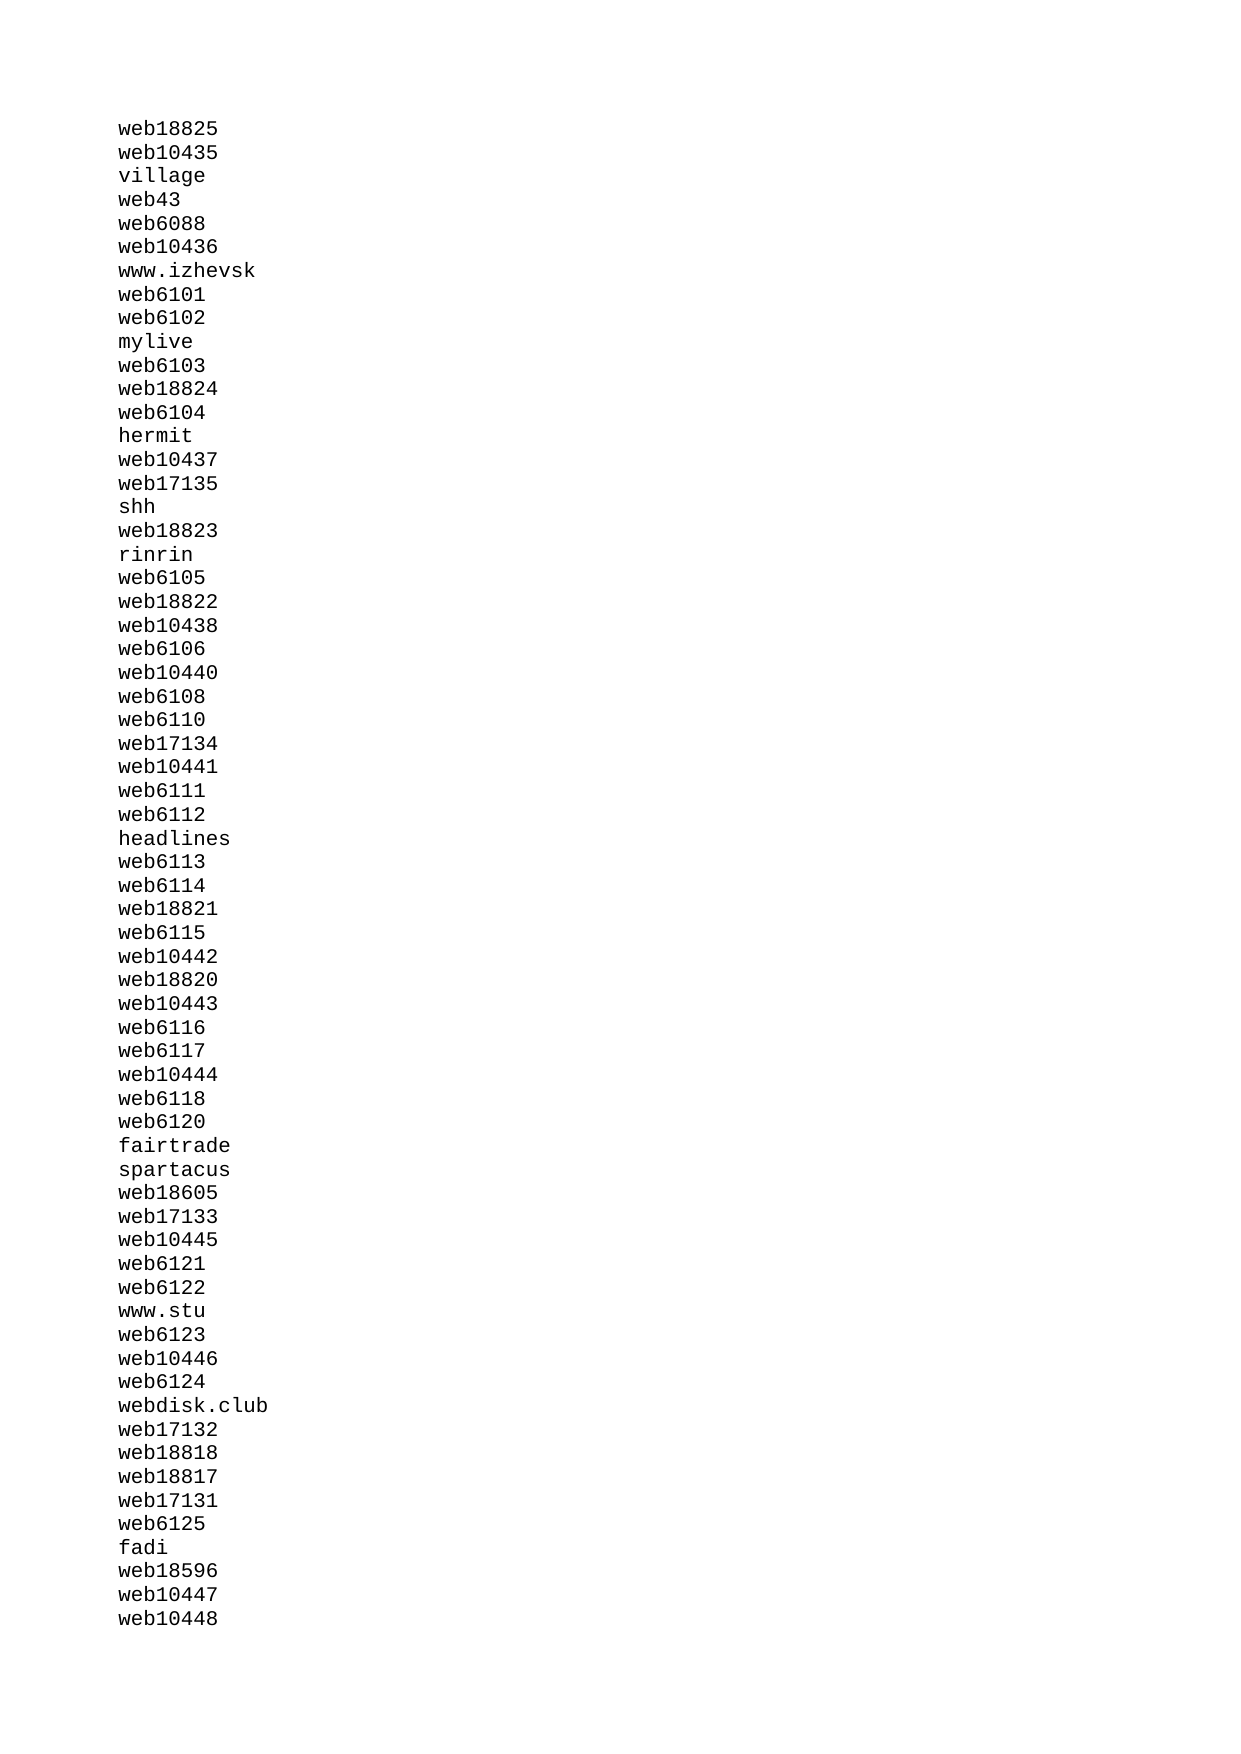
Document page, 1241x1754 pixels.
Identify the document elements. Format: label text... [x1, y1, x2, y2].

text web17135 [118, 473, 1122, 496]
text web10441 [118, 757, 1122, 780]
text mylive [118, 331, 1122, 354]
text web17133 [118, 1206, 1122, 1229]
text web6115 [118, 922, 1122, 946]
text web10440 [118, 662, 1122, 686]
text web17131 [118, 1489, 1122, 1513]
text web6117 [118, 1040, 1122, 1064]
text web6105 [118, 567, 1122, 591]
text web6120 [118, 1111, 1122, 1135]
text web18821 [118, 898, 1122, 922]
text web6111 [118, 780, 1122, 804]
text web10445 [118, 1229, 1122, 1253]
text web18823 [118, 520, 1122, 544]
text web6114 [118, 875, 1122, 898]
text web6108 [118, 686, 1122, 709]
text web17132 [118, 1419, 1122, 1442]
text web43 [118, 189, 1122, 213]
text web10436 [118, 236, 1122, 260]
text web18822 [118, 591, 1122, 615]
text web6124 [118, 1371, 1122, 1395]
text web6113 [118, 851, 1122, 875]
text web18825 [118, 118, 1122, 142]
text web6116 [118, 1017, 1122, 1040]
text web18820 [118, 969, 1122, 993]
text fadi [118, 1537, 1122, 1561]
text web6123 [118, 1324, 1122, 1348]
text web10444 [118, 1064, 1122, 1088]
text web6112 [118, 804, 1122, 827]
text web6118 [118, 1088, 1122, 1111]
text web6110 [118, 709, 1122, 733]
text spartacus [118, 1158, 1122, 1182]
text web10443 [118, 993, 1122, 1017]
text web6102 [118, 307, 1122, 331]
text web18596 [118, 1561, 1122, 1584]
text headlines [118, 827, 1122, 851]
text hermit [118, 426, 1122, 449]
text web10437 [118, 449, 1122, 473]
text web18824 [118, 378, 1122, 402]
text web6088 [118, 213, 1122, 236]
text web10438 [118, 615, 1122, 638]
text web18817 [118, 1466, 1122, 1489]
text rinrin [118, 544, 1122, 567]
text web6121 [118, 1253, 1122, 1277]
text web10447 [118, 1584, 1122, 1608]
text web6104 [118, 402, 1122, 426]
text fairtrade [118, 1135, 1122, 1158]
text web17134 [118, 733, 1122, 757]
text web10435 [118, 142, 1122, 165]
text web10448 [118, 1608, 1122, 1631]
text web6101 [118, 284, 1122, 307]
text shh [118, 496, 1122, 520]
text web18818 [118, 1442, 1122, 1466]
text web6106 [118, 638, 1122, 662]
text web6122 [118, 1277, 1122, 1300]
text web10446 [118, 1348, 1122, 1371]
text www.stu [118, 1300, 1122, 1324]
text web18605 [118, 1182, 1122, 1206]
text www.izhevsk [118, 260, 1122, 284]
text village [118, 165, 1122, 189]
text web10442 [118, 946, 1122, 969]
text web6103 [118, 354, 1122, 378]
text webdisk.club [118, 1395, 1122, 1419]
text web6125 [118, 1513, 1122, 1537]
